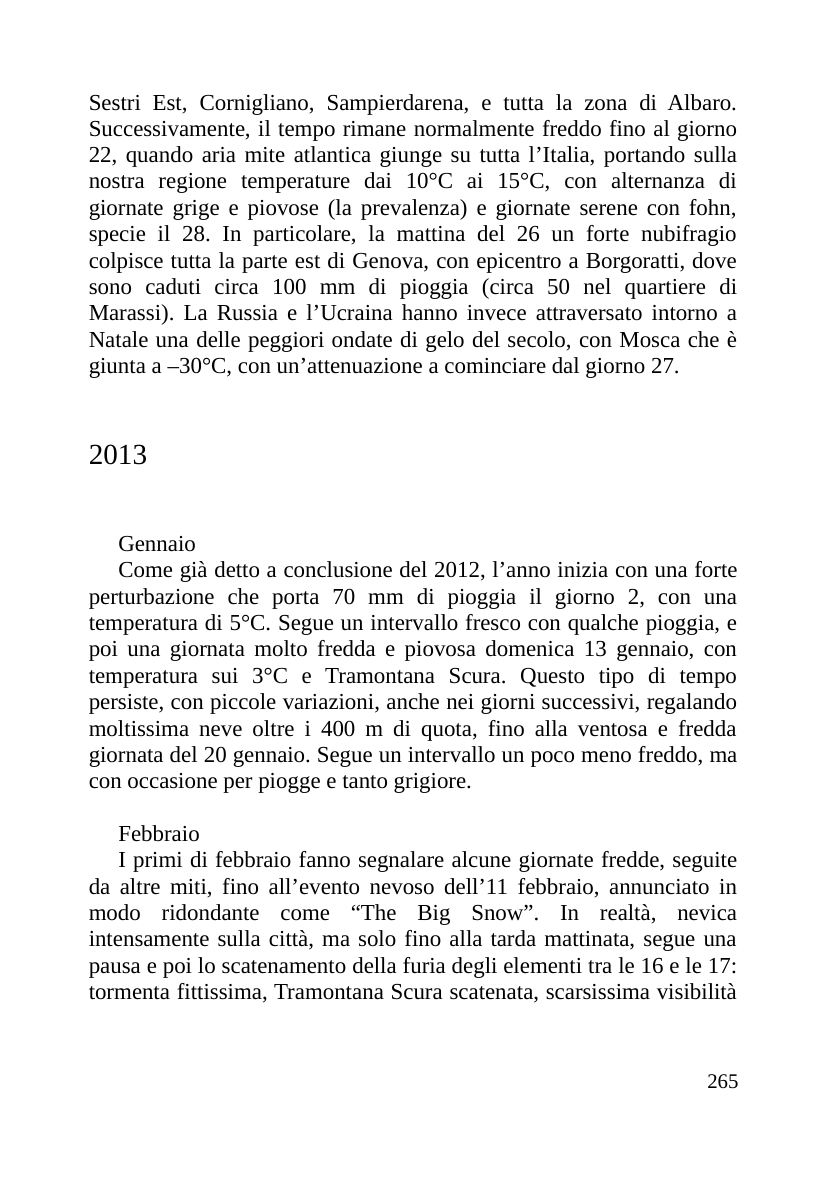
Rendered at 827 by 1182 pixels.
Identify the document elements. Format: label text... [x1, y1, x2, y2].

text Sestri Est, Cornigliano, Sampierdarena, e tutta la zona di Albaro. Successivamente, il tempo rimane normalmente freddo fino al giorno 22, quando aria mite atlantica giunge su tutta l’Italia, portando sulla nostra regione temperature dai 10°C ai 15°C, con alternanza di giornate grige e piovose (la prevalenza) e giornate serene con fohn, specie il 28. In particolare, la mattina del 26 un forte nubifragio colpisce tutta la parte est di Genova, con epicentro a Borgoratti, dove sono caduti circa 100 mm di pioggia (circa 50 nel quartiere di Marassi). La Russia e l’Ucraina hanno invece attraversato intorno a Natale una delle peggiori ondate di gelo del secolo, con Mosca che è giunta a ‒30°C, con un’attenuazione a cominciare dal giorno 27. [88, 88, 738, 378]
text Come già detto a conclusione del 2012, l’anno inizia con una forte perturbazione che porta 70 mm di pioggia il giorno 2, con una temperatura di 5°C. Segue un intervallo fresco con qualche pioggia, e poi una giornata molto fredda e piovosa domenica 13 gennaio, con temperatura sui 3°C e Tramontana Scura. Questo tipo di tempo persiste, con piccole variazioni, anche nei giorni successivi, regalando moltissima neve oltre i 400 m di quota, fino alla ventosa e fredda giornata del 20 gennaio. Segue un intervallo un poco meno freddo, ma con occasione per piogge e tanto grigiore. [88, 556, 738, 794]
text Febbraio [88, 820, 738, 846]
text I primi di febbraio fanno segnalare alcune giornate fredde, seguite da altre miti, fino all’evento nevoso dell’11 febbraio, annunciato in modo ridondante come “The Big Snow”. In realtà, nevica intensamente sulla città, ma solo fino alla tarda mattinata, segue una pausa e poi lo scatenamento della furia degli elementi tra le 16 e le 17: tormenta fittissima, Tramontana Scura scatenata, scarsissima visibilità [88, 846, 738, 1004]
subtitle 2013 [88, 437, 738, 471]
text Gennaio [88, 530, 738, 556]
